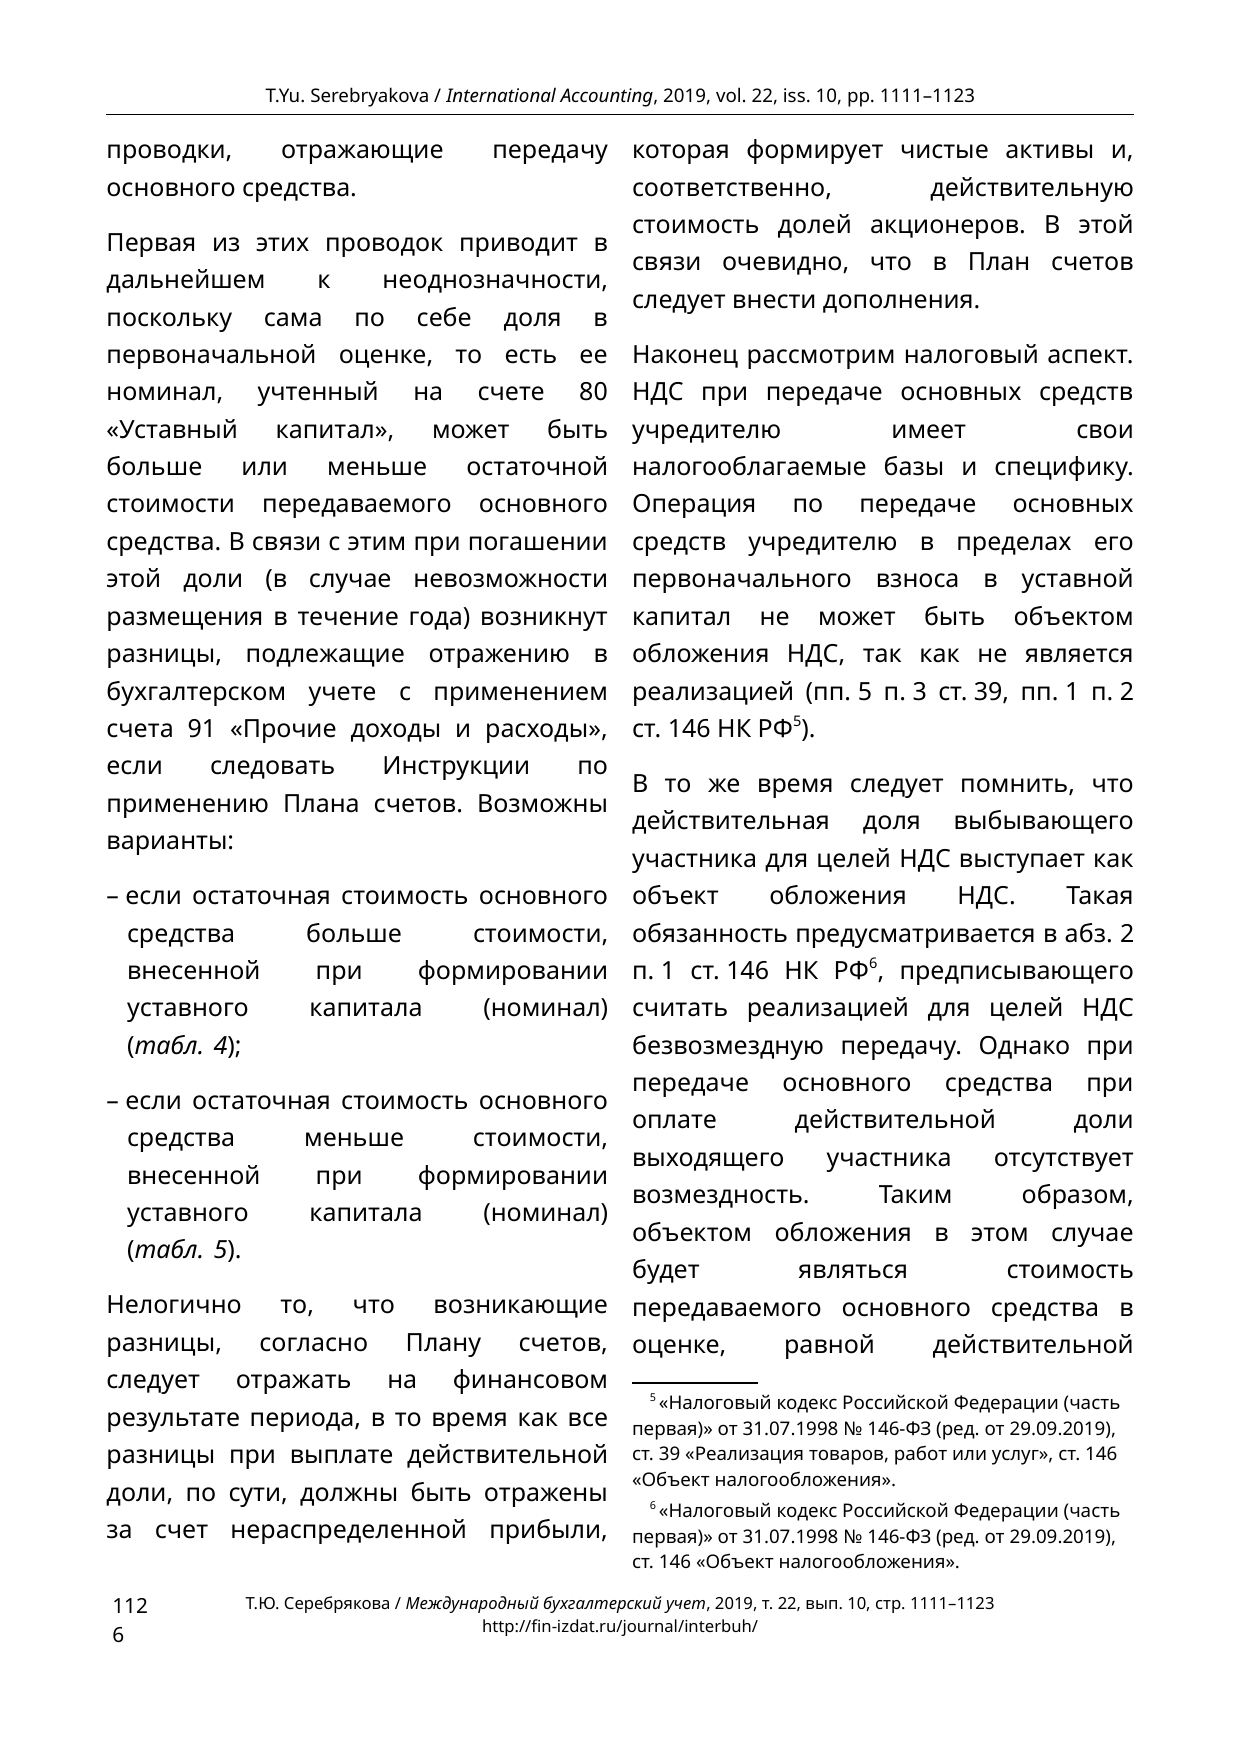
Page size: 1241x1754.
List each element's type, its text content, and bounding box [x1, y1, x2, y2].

list если остаточная стоимость основного средства больше стоимости, внесенной при формировании уставного капитала (номинал) (табл. 4); [106, 878, 608, 1061]
text проводки, отражающие передачу основного средства. [106, 132, 608, 203]
list если остаточная стоимость основного средства меньше стоимости, внесенной при формировании уставного капитала (номинал) (табл. 5). [106, 1082, 608, 1266]
text «Налоговый кодекс Российской Федерации (часть первая)» от 31.07.1998 № 146-ФЗ (ред. от 29.09.2019), ст. 39 «Реализация товаров, работ или услуг», ст. 146 «Объект налогообложения». [632, 1389, 1134, 1492]
text Нелогично то, что возникающие разницы, согласно Плану счетов, следует отражать на финансовом результате периода, в то время как все разницы при выплате действительной доли, по сути, должны быть отражены за счет нераспределенной прибыли, [106, 1287, 608, 1546]
text «Налоговый кодекс Российской Федерации (часть первая)» от 31.07.1998 № 146-ФЗ (ред. от 29.09.2019), ст. 146 «Объект налогообложения». [632, 1497, 1134, 1574]
text Наконец рассмотрим налоговый аспект. НДС при передаче основных средств учредителю имеет свои налогооблагаемые базы и специфику. Операция по передаче основных средств учредителю в пределах его первоначального взноса в уставной капитал не может быть объектом обложения НДС, так как не является реализацией (пп. 5 п. 3 ст. 39, пп. 1 п. 2 ст. 146 НК РФ). [632, 337, 1134, 744]
text которая формирует чистые активы и, соответственно, действительную стоимость долей акционеров. В этой связи очевидно, что в План счетов следует внести дополнения. [632, 132, 1134, 316]
text В то же время следует помнить, что действительная доля выбывающего участника для целей НДС выступает как объект обложения НДС. Такая обязанность предусматривается в абз. 2 п. 1 ст. 146 НК РФ, предписывающего считать реализацией для целей НДС безвозмездную передачу. Однако при передаче основного средства при оплате действительной доли выходящего участника отсутствует возмездность. Таким образом, объектом обложения в этом случае будет являться стоимость передаваемого основного средства в оценке, равной действительной [632, 766, 1134, 1361]
text Первая из этих проводок приводит в дальнейшем к неоднозначности, поскольку сама по себе доля в первоначальной оценке, то есть ее номинал, учтенный на счете 80 «Уставный капитал», может быть больше или меньше остаточной стоимости передаваемого основного средства. В связи с этим при погашении этой доли (в случае невозможности размещения в течение года) возникнут разницы, подлежащие отражению в бухгалтерском учете с применением счета 91 «Прочие доходы и расходы», если следовать Инструкции по применению Плана счетов. Возможны варианты: [106, 224, 608, 857]
